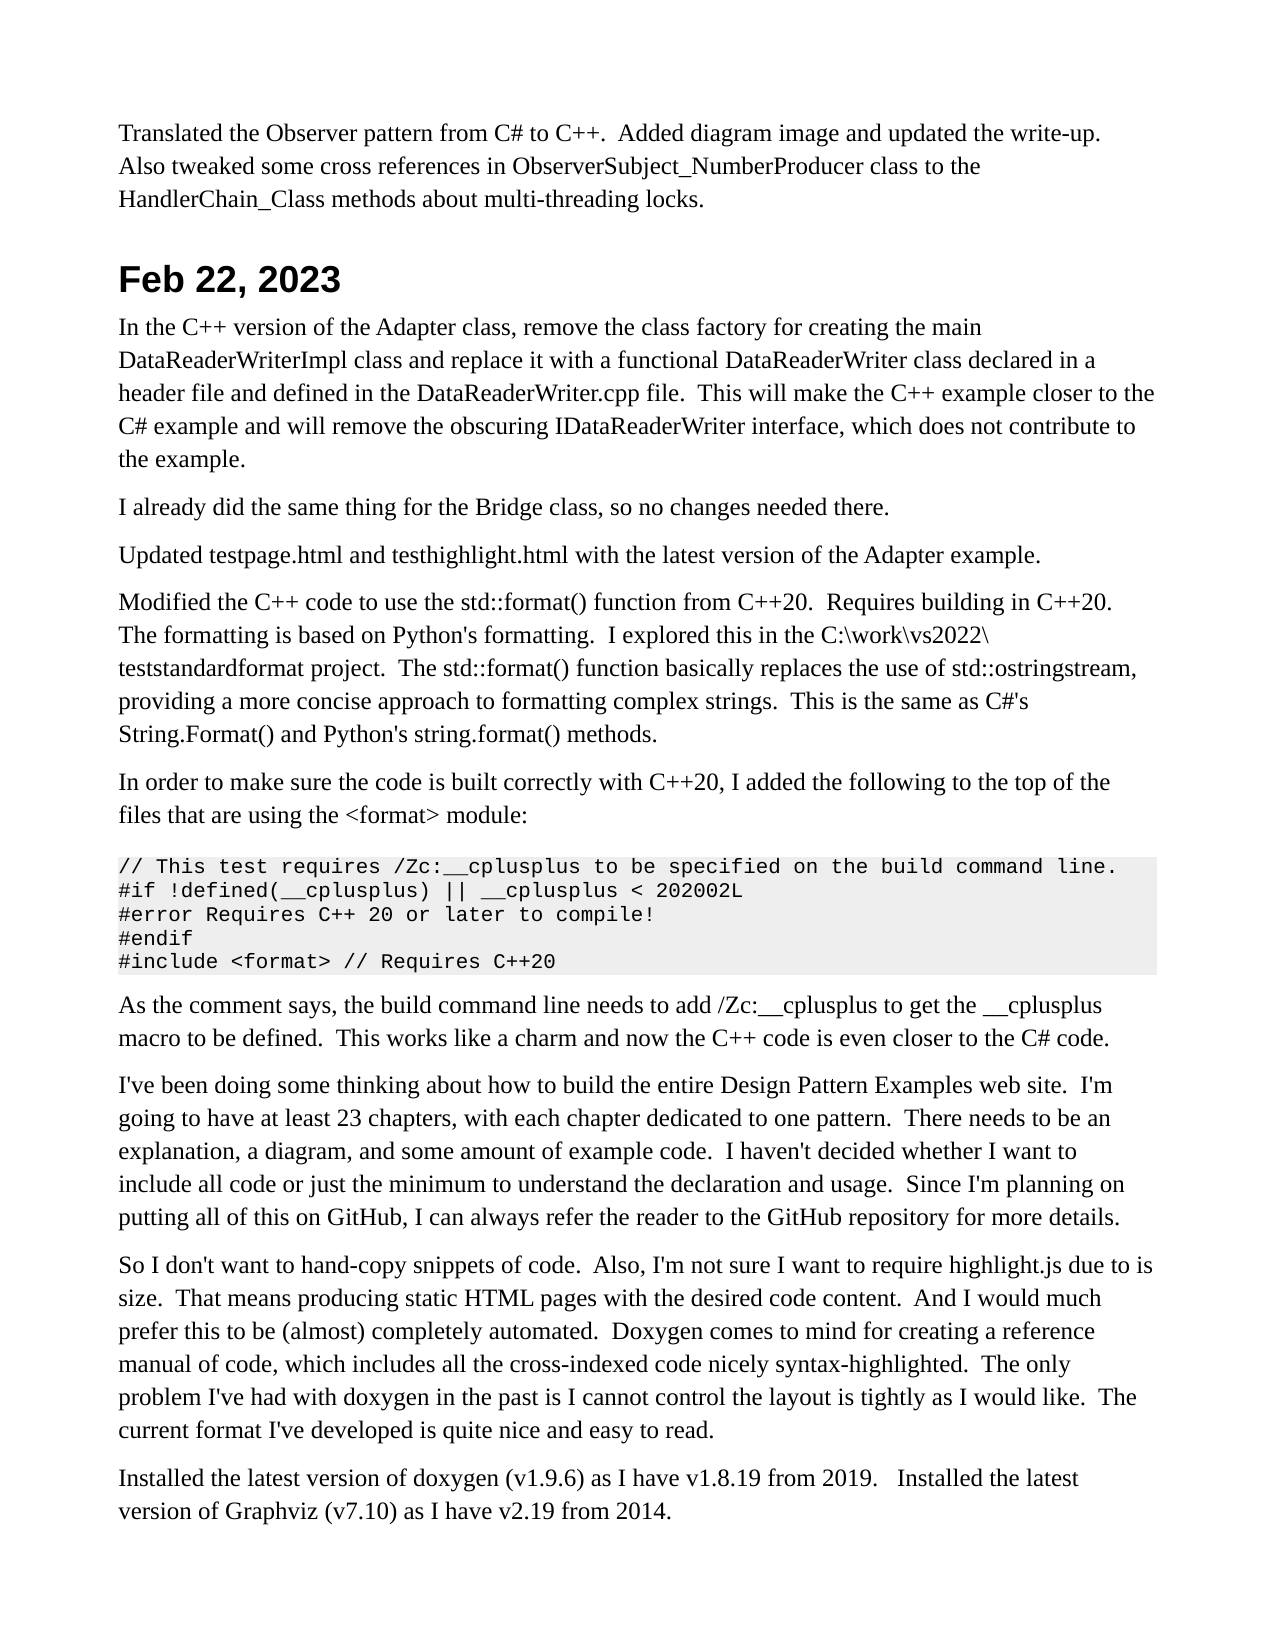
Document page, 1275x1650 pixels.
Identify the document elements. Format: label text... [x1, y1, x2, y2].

text #endif [118, 927, 1157, 951]
text I already did the same thing for the Bridge class, so no changes needed there. [118, 492, 1157, 521]
text In order to make sure the code is built correctly with C++20, I added the following to the top of the files that are using the <format> module: [118, 767, 1157, 829]
text In the C++ version of the Adapter class, remove the class factory for creating the main DataReaderWriterImpl class and replace it with a functional DataReaderWriter class declared in a header file and defined in the DataReaderWriter.cpp file. This will make the C++ example closer to the C# example and will remove the obscuring IDataReaderWriter interface, which does not contribute to the example. [118, 312, 1157, 473]
text I've been doing some thinking about how to build the entire Design Pattern Examples web site. I'm going to have at least 23 chapters, with each chapter dedicated to one pattern. There needs to be an explanation, a diagram, and some amount of example code. I haven't decided whether I want to include all code or just the minimum to understand the declaration and usage. Since I'm planning on putting all of this on GitHub, I can always refer the reader to the GitHub repository for more details. [118, 1070, 1157, 1231]
text Installed the latest version of doxygen (v1.9.6) as I have v1.8.19 from 2019. Installed the latest version of Graphviz (v7.10) as I have v2.19 from 2014. [118, 1463, 1157, 1524]
text Modified the C++ code to use the std::format() function from C++20. Requires building in C++20. The formatting is based on Python's formatting. I explored this in the C:\work\vs2022\teststandardformat project. The std::format() function basically replaces the use of std::ostringstream, providing a more concise approach to formatting complex strings. This is the same as C#'s String.Format() and Python's string.format() methods. [118, 587, 1157, 748]
text #include <format> // Requires C++20 [118, 951, 1157, 975]
text As the comment says, the build command line needs to add /Zc:__cplusplus to get the __cplusplus macro to be defined. This works like a charm and now the C++ code is even closer to the C# code. [118, 990, 1157, 1052]
text #error Requires C++ 20 or later to compile! [118, 904, 1157, 927]
text So I don't want to hand-copy snippets of code. Also, I'm not sure I want to require highlight.js due to is size. That means producing static HTML pages with the desired code content. And I would much prefer this to be (almost) completely automated. Doxygen comes to mind for creating a reference manual of code, which includes all the cross-indexed code nicely syntax-highlighted. The only problem I've had with doxygen in the past is I cannot control the layout is tightly as I would like. The current format I've developed is quite nice and easy to read. [118, 1250, 1157, 1444]
text Updated testpage.html and testhighlight.html with the latest version of the Adapter example. [118, 540, 1157, 568]
text Translated the Observer pattern from C# to C++. Added diagram image and updated the write-up. Also tweaked some cross references in ObserverSubject_NumberProducer class to the HandlerChain_Class methods about multi-threading locks. [118, 118, 1157, 213]
text // This test requires /Zc:__cplusplus to be specified on the build command line. [118, 857, 1157, 880]
subtitle Feb 22, 2023 [118, 257, 1157, 300]
text #if !defined(__cplusplus) || __cplusplus < 202002L [118, 880, 1157, 904]
